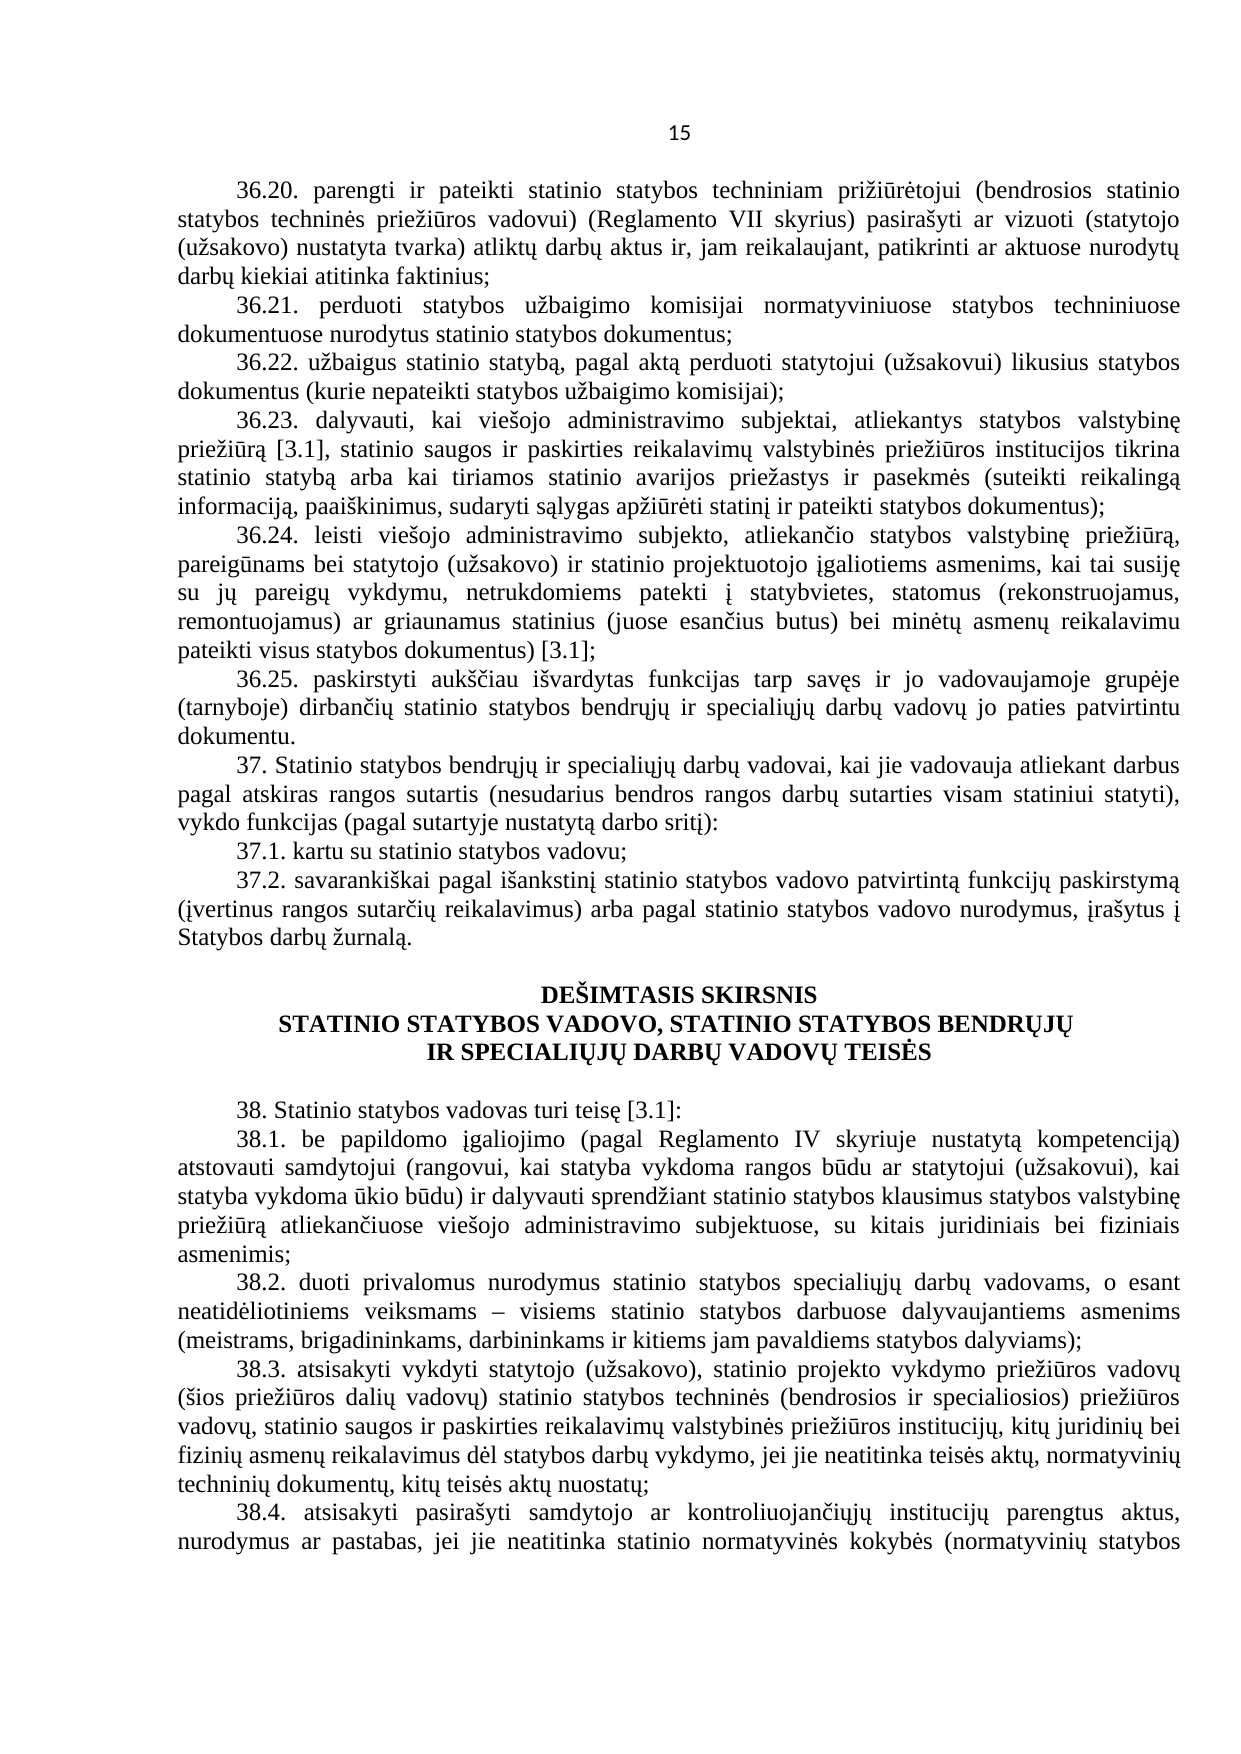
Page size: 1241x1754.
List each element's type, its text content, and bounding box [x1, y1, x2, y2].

text 36.24. leisti viešojo administravimo subjekto, atliekančio statybos valstybinę priežiūrą, pareigūnams bei statytojo (užsakovo) ir statinio projektuotojo įgaliotiems asmenims, kai tai susiję su jų pareigų vykdymu, netrukdomiems patekti į statybvietes, statomus (rekonstruojamus, remontuojamus) ar griaunamus statinius (juose esančius butus) bei minėtų asmenų reikalavimu pateikti visus statybos dokumentus) [3.1]; [177, 520, 1181, 664]
text 37. Statinio statybos bendrųjų ir specialiųjų darbų vadovai, kai jie vadovauja atliekant darbus pagal atskiras rangos sutartis (nesudarius bendros rangos darbų sutarties visam statiniui statyti), vykdo funkcijas (pagal sutartyje nustatytą darbo sritį): [177, 750, 1181, 836]
text 37.2. savarankiškai pagal išankstinį statinio statybos vadovo patvirtintą funkcijų paskirstymą (įvertinus rangos sutarčių reikalavimus) arba pagal statinio statybos vadovo nurodymus, įrašytus į Statybos darbų žurnalą. [177, 865, 1181, 951]
text STATINIO Statybos vadovo, STATINIO STATYBOS BENDRŲJŲ [177, 1009, 1181, 1037]
text 37.1. kartu su statinio statybos vadovu; [177, 836, 1181, 865]
text 38.4. atsisakyti pasirašyti samdytojo ar kontroliuojančiųjų institucijų parengtus aktus, nurodymus ar pastabas, jei jie neatitinka statinio normatyvinės kokybės (normatyvinių statybos [177, 1497, 1181, 1555]
text 38. Statinio statybos vadovas turi teisę [3.1]: [177, 1095, 1181, 1124]
text 38.1. be papildomo įgaliojimo (pagal Reglamento IV skyriuje nustatytą kompetenciją) atstovauti samdytojui (rangovui, kai statyba vykdoma rangos būdu ar statytojui (užsakovui), kai statyba vykdoma ūkio būdu) ir dalyvauti sprendžiant statinio statybos klausimus statybos valstybinę priežiūrą atliekančiuose viešojo administravimo subjektuose, su kitais juridiniais bei fiziniais asmenimis; [177, 1124, 1181, 1267]
text 36.22. užbaigus statinio statybą, pagal aktą perduoti statytojui (užsakovui) likusius statybos dokumentus (kurie nepateikti statybos užbaigimo komisijai); [177, 347, 1181, 405]
text 36.21. perduoti statybos užbaigimo komisijai normatyviniuose statybos techniniuose dokumentuose nurodytus statinio statybos dokumentus; [177, 290, 1181, 347]
text 38.3. atsisakyti vykdyti statytojo (užsakovo), statinio projekto vykdymo priežiūros vadovų (šios priežiūros dalių vadovų) statinio statybos techninės (bendrosios ir specialiosios) priežiūros vadovų, statinio saugos ir paskirties reikalavimų valstybinės priežiūros institucijų, kitų juridinių bei fizinių asmenų reikalavimus dėl statybos darbų vykdymo, jei jie neatitinka teisės aktų, normatyvinių techninių dokumentų, kitų teisės aktų nuostatų; [177, 1354, 1181, 1497]
text DEŠIMTASIS SKIRSNIS [177, 980, 1181, 1009]
text 36.20. parengti ir pateikti statinio statybos techniniam prižiūrėtojui (bendrosios statinio statybos techninės priežiūros vadovui) (Reglamento VII skyrius) pasirašyti ar vizuoti (statytojo (užsakovo) nustatyta tvarka) atliktų darbų aktus ir, jam reikalaujant, patikrinti ar aktuose nurodytų darbų kiekiai atitinka faktinius; [177, 175, 1181, 290]
text 36.25. paskirstyti aukščiau išvardytas funkcijas tarp savęs ir jo vadovaujamoje grupėje (tarnyboje) dirbančių statinio statybos bendrųjų ir specialiųjų darbų vadovų jo paties patvirtintu dokumentu. [177, 664, 1181, 750]
text 36.23. dalyvauti, kai viešojo administravimo subjektai, atliekantys statybos valstybinę priežiūrą [3.1], statinio saugos ir paskirties reikalavimų valstybinės priežiūros institucijos tikrina statinio statybą arba kai tiriamos statinio avarijos priežastys ir pasekmės (suteikti reikalingą informaciją, paaiškinimus, sudaryti sąlygas apžiūrėti statinį ir pateikti statybos dokumentus); [177, 405, 1181, 520]
text 38.2. duoti privalomus nurodymus statinio statybos specialiųjų darbų vadovams, o esant neatidėliotiniems veiksmams – visiems statinio statybos darbuose dalyvaujantiems asmenims (meistrams, brigadininkams, darbininkams ir kitiems jam pavaldiems statybos dalyviams); [177, 1267, 1181, 1354]
text IR specialiųjų darbų vadovų TEISĖS [177, 1037, 1181, 1066]
